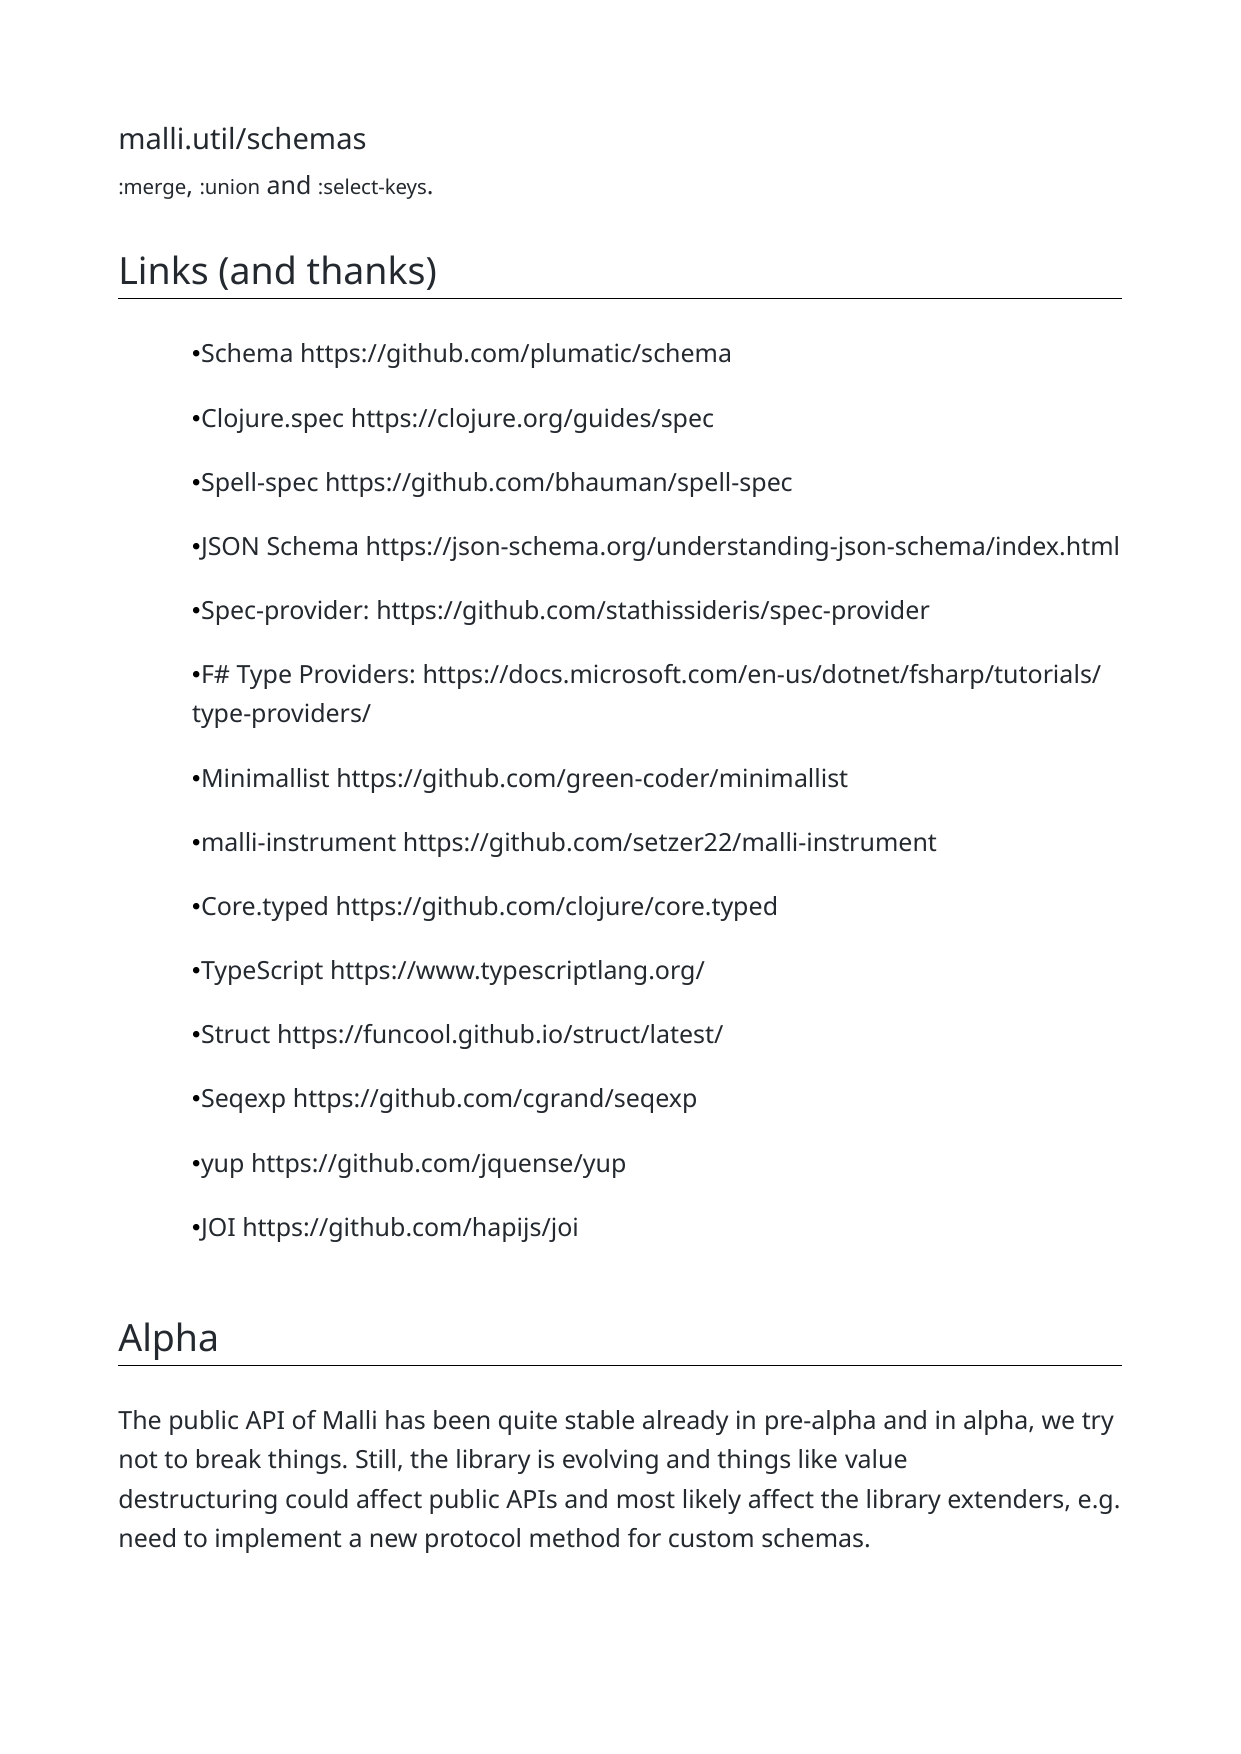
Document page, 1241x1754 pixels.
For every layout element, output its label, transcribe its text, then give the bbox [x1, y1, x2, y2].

list Schema https://github.com/plumatic/schema [118, 336, 1122, 370]
list Struct https://funcool.github.io/struct/latest/ [118, 1017, 1122, 1051]
text The public API of Malli has been quite stable already in pre-alpha and in alpha, we try not to break things. Still, the library is evolving and things like value destructuring could affect public APIs and most likely affect the library extenders, e.g. need to implement a new protocol method for custom schemas. [118, 1403, 1122, 1554]
subtitle malli.util/schemas [118, 118, 1122, 158]
list malli-instrument https://github.com/setzer22/malli-instrument [118, 824, 1122, 858]
list F# Type Providers: https://docs.microsoft.com/en-us/dotnet/fsharp/tutorials/type-providers/ [118, 657, 1122, 730]
list Minimallist https://github.com/green-coder/minimallist [118, 760, 1122, 794]
subtitle Alpha [118, 1311, 1122, 1365]
list Seqexp https://github.com/cgrand/seqexp [118, 1081, 1122, 1115]
list Spell-spec https://github.com/bhauman/spell-spec [118, 464, 1122, 498]
subtitle Links (and thanks) [118, 244, 1122, 298]
list yup https://github.com/jquense/yup [118, 1145, 1122, 1179]
list TypeScript https://www.typescriptlang.org/ [118, 953, 1122, 987]
list JOI https://github.com/hapijs/joi [118, 1209, 1122, 1243]
list Clojure.spec https://clojure.org/guides/spec [118, 400, 1122, 434]
list Core.typed https://github.com/clojure/core.typed [118, 889, 1122, 923]
list Spec-provider: https://github.com/stathissideris/spec-provider [118, 593, 1122, 627]
text :merge, :union and :select-keys. [118, 168, 1122, 202]
list JSON Schema https://json-schema.org/understanding-json-schema/index.html [118, 529, 1122, 563]
